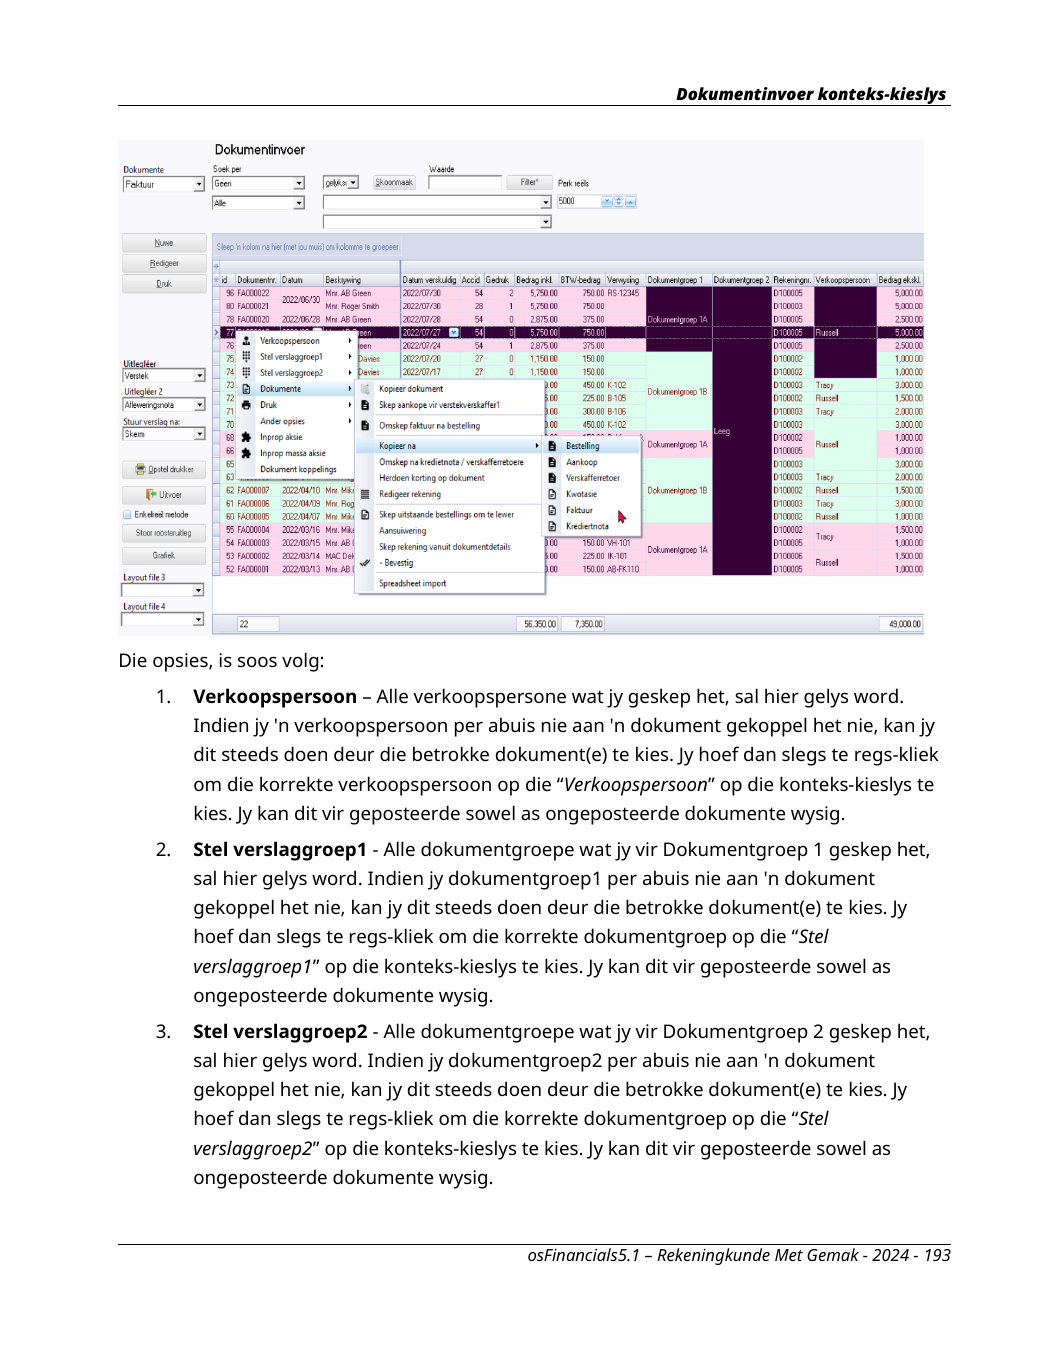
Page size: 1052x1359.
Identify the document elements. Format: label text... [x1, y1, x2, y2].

list Stel verslaggroep2 - Alle dokumentgroepe wat jy vir Dokumentgroep 2 geskep het, sal hier gelys word. Indien jy dokumentgroep2 per abuis nie aan 'n dokument gekoppel het nie, kan jy dit steeds doen deur die betrokke dokument(e) te kies. Jy hoef dan slegs te regs-kliek om die korrekte dokumentgroep op die “Stel verslaggroep2” op die konteks-kieslys te kies. Jy kan dit vir geposteerde sowel as ongeposteerde dokumente wysig. [156, 1018, 951, 1190]
picture [118, 137, 924, 637]
list Verkoopspersoon – Alle verkoopspersone wat jy geskep het, sal hier gelys word. Indien jy 'n verkoopspersoon per abuis nie aan 'n dokument gekoppel het nie, kan jy dit steeds doen deur die betrokke dokument(e) te kies. Jy hoef dan slegs te regs-kliek om die korrekte verkoopspersoon op die “Verkoopspersoon” op die konteks-kieslys te kies. Jy kan dit vir geposteerde sowel as ongeposteerde dokumente wysig. [156, 683, 951, 826]
text Die opsies, is soos volg: [118, 647, 951, 673]
list Stel verslaggroep1 - Alle dokumentgroepe wat jy vir Dokumentgroep 1 geskep het, sal hier gelys word. Indien jy dokumentgroep1 per abuis nie aan 'n dokument gekoppel het nie, kan jy dit steeds doen deur die betrokke dokument(e) te kies. Jy hoef dan slegs te regs-kliek om die korrekte dokumentgroep op die “Stel verslaggroep1” op die konteks-kieslys te kies. Jy kan dit vir geposteerde sowel as ongeposteerde dokumente wysig. [156, 836, 951, 1008]
